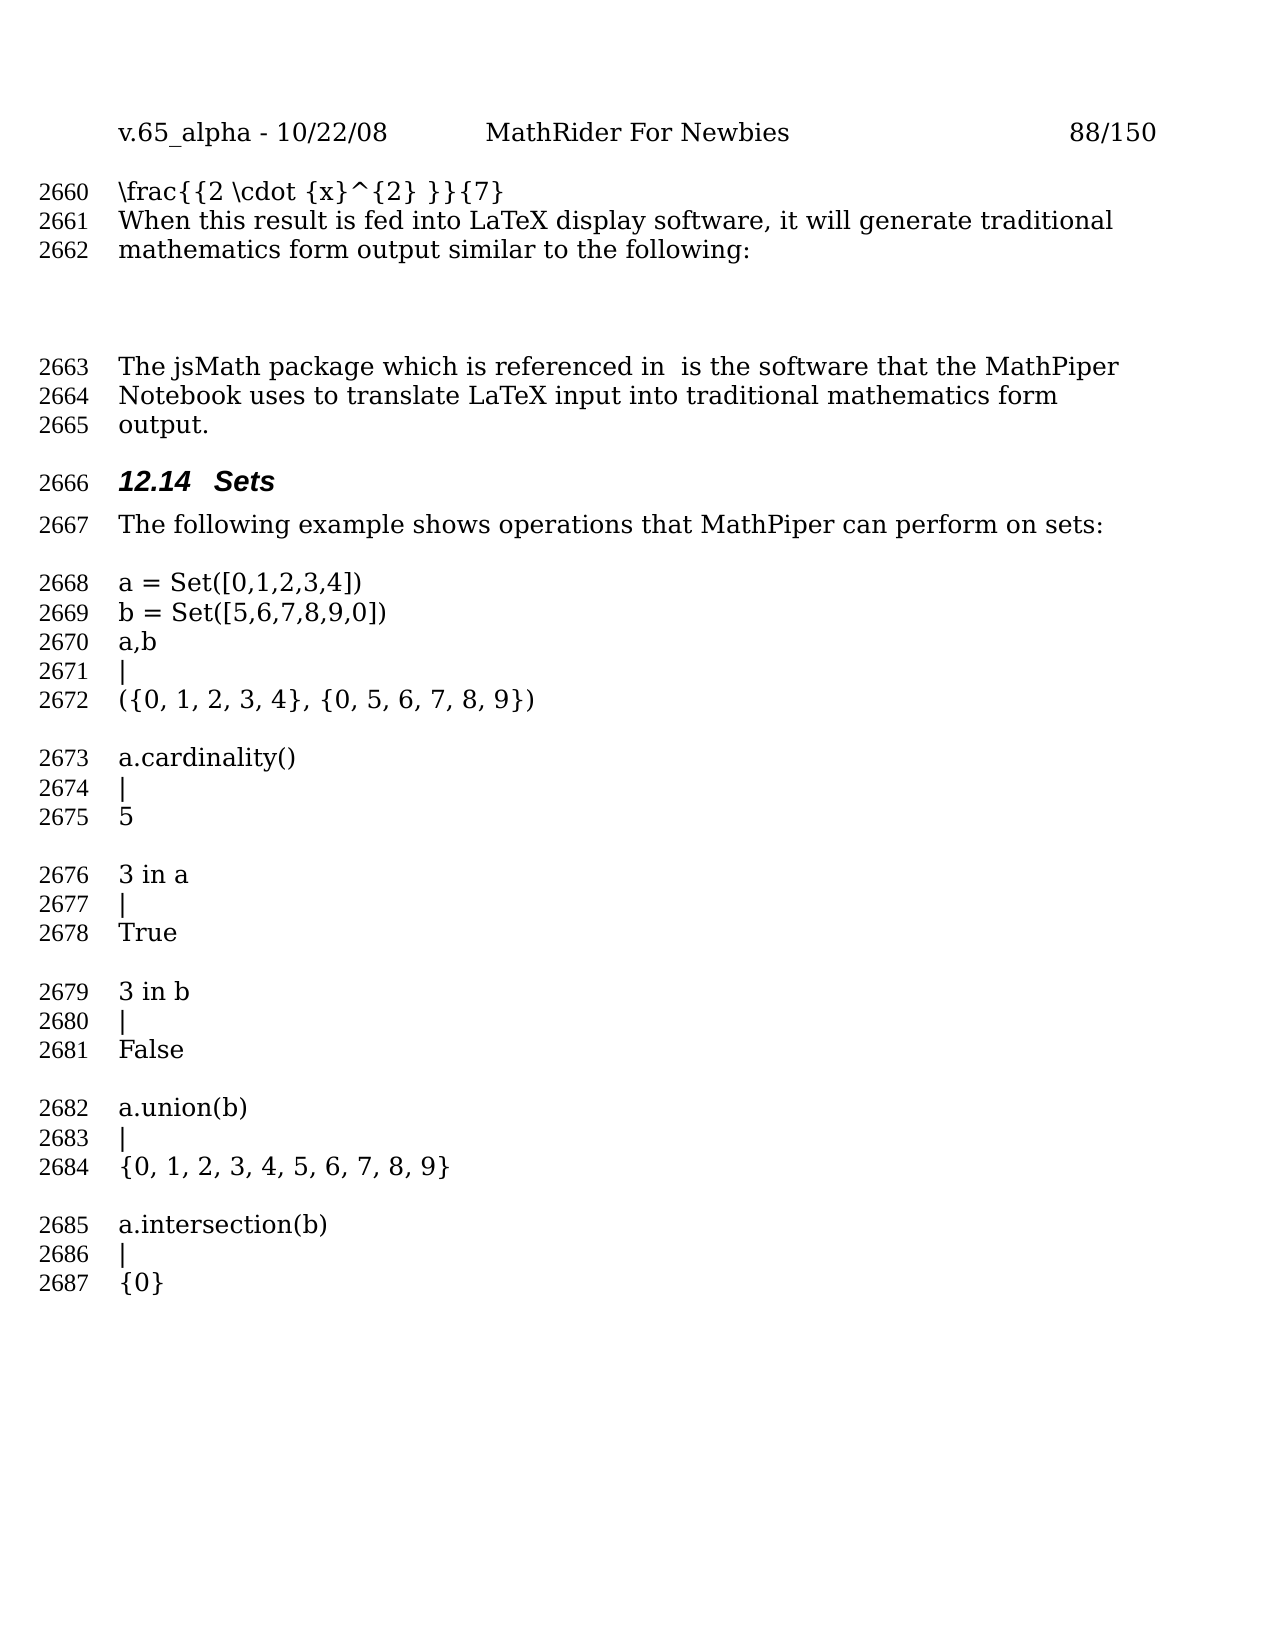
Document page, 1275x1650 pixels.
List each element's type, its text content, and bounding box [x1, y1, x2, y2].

text a.union(b) [118, 1094, 1157, 1123]
text | [118, 1239, 1157, 1269]
subtitle Sets [118, 464, 1157, 498]
text a,b [118, 627, 1157, 656]
text 5 [118, 802, 1157, 831]
text \frac{{2 \cdot {x}^{2} }}{7} [118, 177, 1157, 206]
text ({0, 1, 2, 3, 4}, {0, 5, 6, 7, 8, 9}) [118, 685, 1157, 714]
text {0, 1, 2, 3, 4, 5, 6, 7, 8, 9} [118, 1152, 1157, 1181]
text a = Set([0,1,2,3,4]) [118, 569, 1157, 598]
text | [118, 889, 1157, 919]
text a.cardinality() [118, 744, 1157, 773]
text | [118, 773, 1157, 802]
text When this result is fed into LaTeX display software, it will generate traditional mathematics form output similar to the following: [118, 206, 1157, 264]
text The following example shows operations that MathPiper can perform on sets: [118, 510, 1157, 539]
text a.intersection(b) [118, 1210, 1157, 1239]
text {0} [118, 1269, 1157, 1298]
text | [118, 1123, 1157, 1152]
text 3 in b [118, 977, 1157, 1006]
text False [118, 1035, 1157, 1064]
text The jsMath package which is referenced in is the software that the MathPiper Notebook uses to translate LaTeX input into traditional mathematics form output. [118, 352, 1157, 439]
text b = Set([5,6,7,8,9,0]) [118, 598, 1157, 627]
text True [118, 919, 1157, 948]
text | [118, 656, 1157, 685]
text 3 in a [118, 860, 1157, 889]
text | [118, 1006, 1157, 1035]
